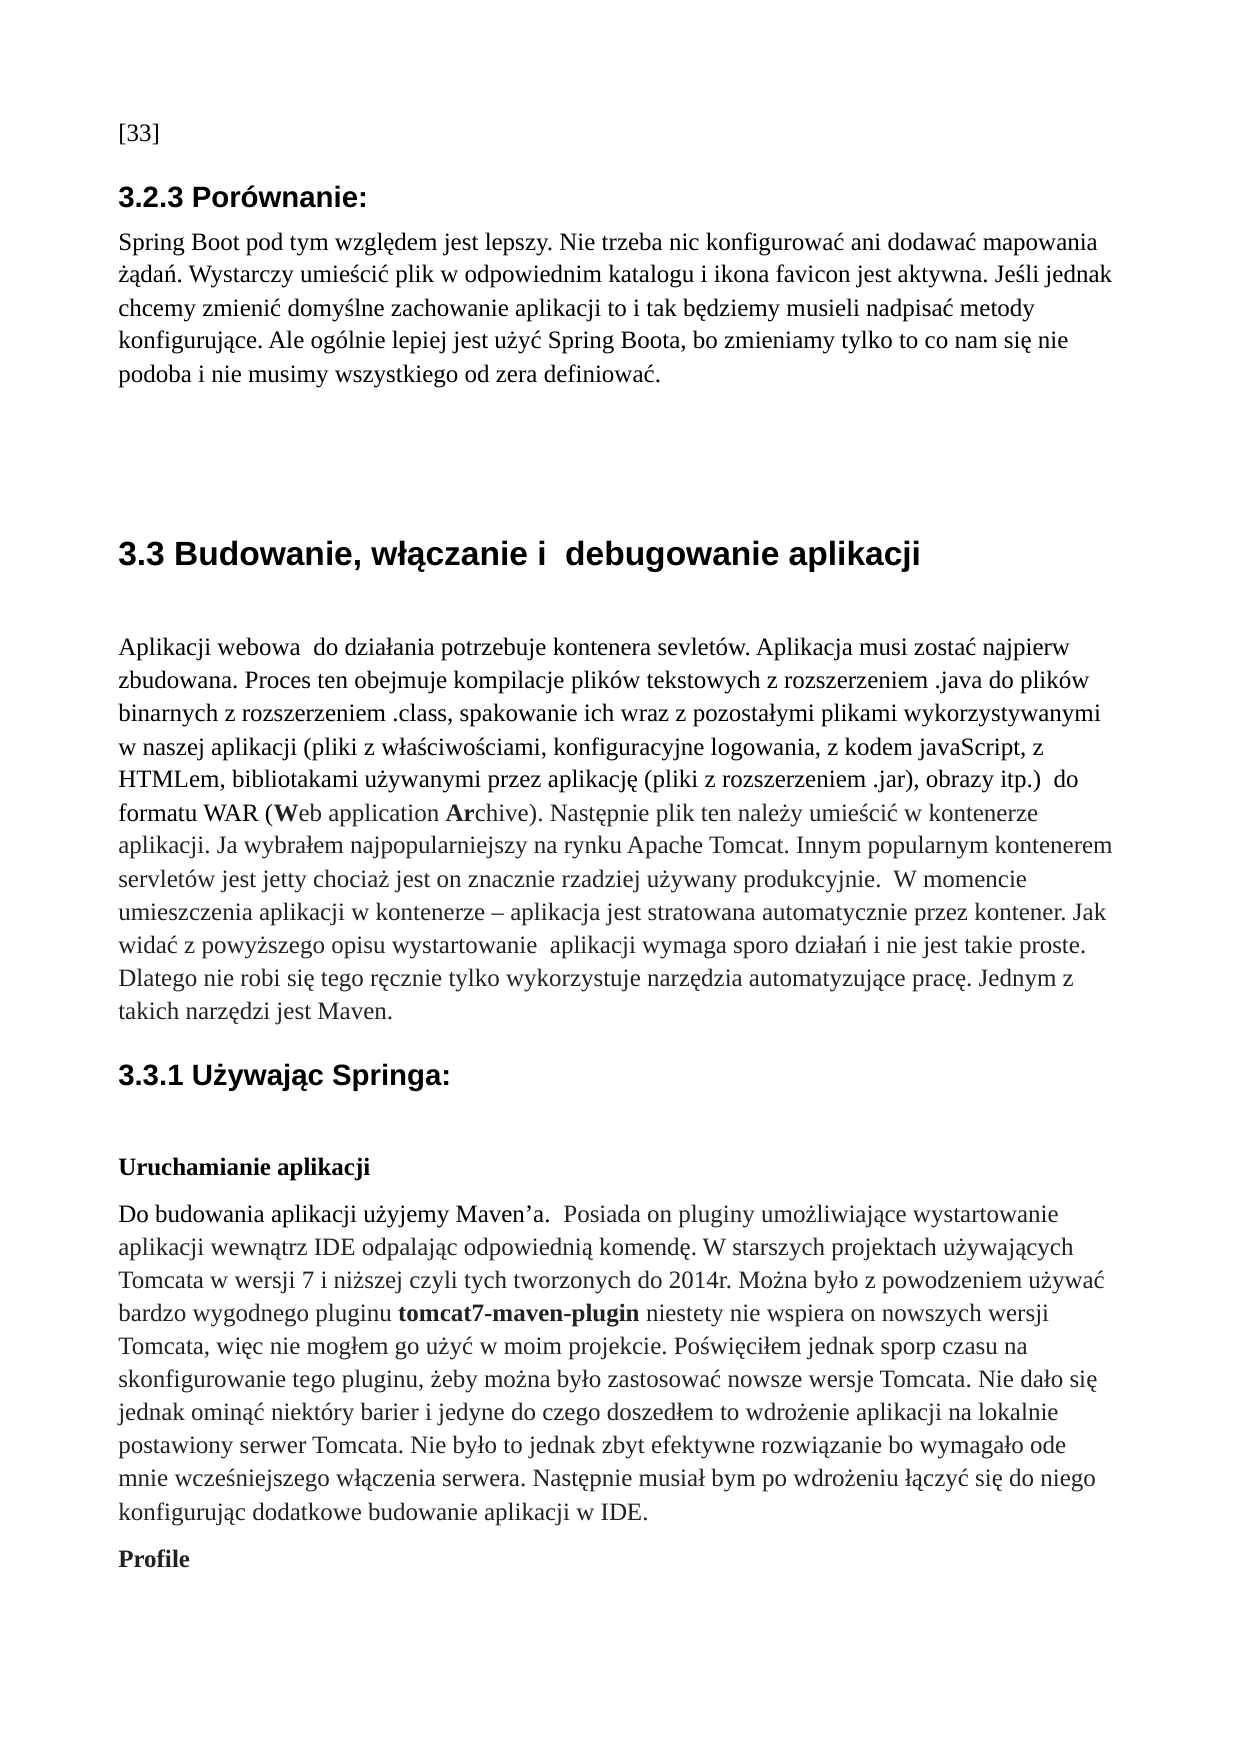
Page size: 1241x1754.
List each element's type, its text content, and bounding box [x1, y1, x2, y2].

text Do budowania aplikacji użyjemy Maven’a. Posiada on pluginy umożliwiające wystartowanie aplikacji wewnątrz IDE odpalając odpowiednią komendę. W starszych projektach używających Tomcata w wersji 7 i niższej czyli tych tworzonych do 2014r. Można było z powodzeniem używać bardzo wygodnego pluginu tomcat7-maven-plugin niestety nie wspiera on nowszych wersji Tomcata, więc nie mogłem go użyć w moim projekcie. Poświęciłem jednak sporp czasu na skonfigurowanie tego pluginu, żeby można było zastosować nowsze wersje Tomcata. Nie dało się jednak ominąć niektóry barier i jedyne do czego doszedłem to wdrożenie aplikacji na lokalnie postawiony serwer Tomcata. Nie było to jednak zbyt efektywne rozwiązanie bo wymagało ode mnie wcześniejszego włączenia serwera. Następnie musiał bym po wdrożeniu łączyć się do niego konfigurując dodatkowe budowanie aplikacji w IDE. [118, 1199, 1122, 1525]
subtitle 3.2.3 Porównanie: [118, 180, 1122, 214]
subtitle 3.3 Budowanie, włączanie i debugowanie aplikacji [118, 534, 1122, 572]
text Spring Boot pod tym względem jest lepszy. Nie trzeba nic konfigurować ani dodawać mapowania żądań. Wystarczy umieścić plik w odpowiednim katalogu i ikona favicon jest aktywna. Jeśli jednak chcemy zmienić domyślne zachowanie aplikacji to i tak będziemy musieli nadpisać metody konfigurujące. Ale ogólnie lepiej jest użyć Spring Boota, bo zmieniamy tylko to co nam się nie podoba i nie musimy wszystkiego od zera definiować. [118, 227, 1122, 387]
subtitle 3.3.1 Używając Springa: [118, 1058, 1122, 1092]
text Profile [118, 1544, 1122, 1573]
text Uruchamianie aplikacji [118, 1152, 1122, 1181]
text Aplikacji webowa do działania potrzebuje kontenera sevletów. Aplikacja musi zostać najpierw zbudowana. Proces ten obejmuje kompilacje plików tekstowych z rozszerzeniem .java do plików binarnych z rozszerzeniem .class, spakowanie ich wraz z pozostałymi plikami wykorzystywanymi w naszej aplikacji (pliki z właściwościami, konfiguracyjne logowania, z kodem javaScript, z HTMLem, bibliotakami używanymi przez aplikację (pliki z rozszerzeniem .jar), obrazy itp.) do formatu WAR (Web application Archive). Następnie plik ten należy umieścić w kontenerze aplikacji. Ja wybrałem najpopularniejszy na rynku Apache Tomcat. Innym popularnym kontenerem servletów jest jetty chociaż jest on znacznie rzadziej używany produkcyjnie. W momencie umieszczenia aplikacji w kontenerze – aplikacja jest stratowana automatycznie przez kontener. Jak widać z powyższego opisu wystartowanie aplikacji wymaga sporo działań i nie jest takie proste. Dlatego nie robi się tego ręcznie tylko wykorzystuje narzędzia automatyzujące pracę. Jednym z takich narzędzi jest Maven. [118, 632, 1122, 1024]
text [33] [118, 118, 1122, 147]
